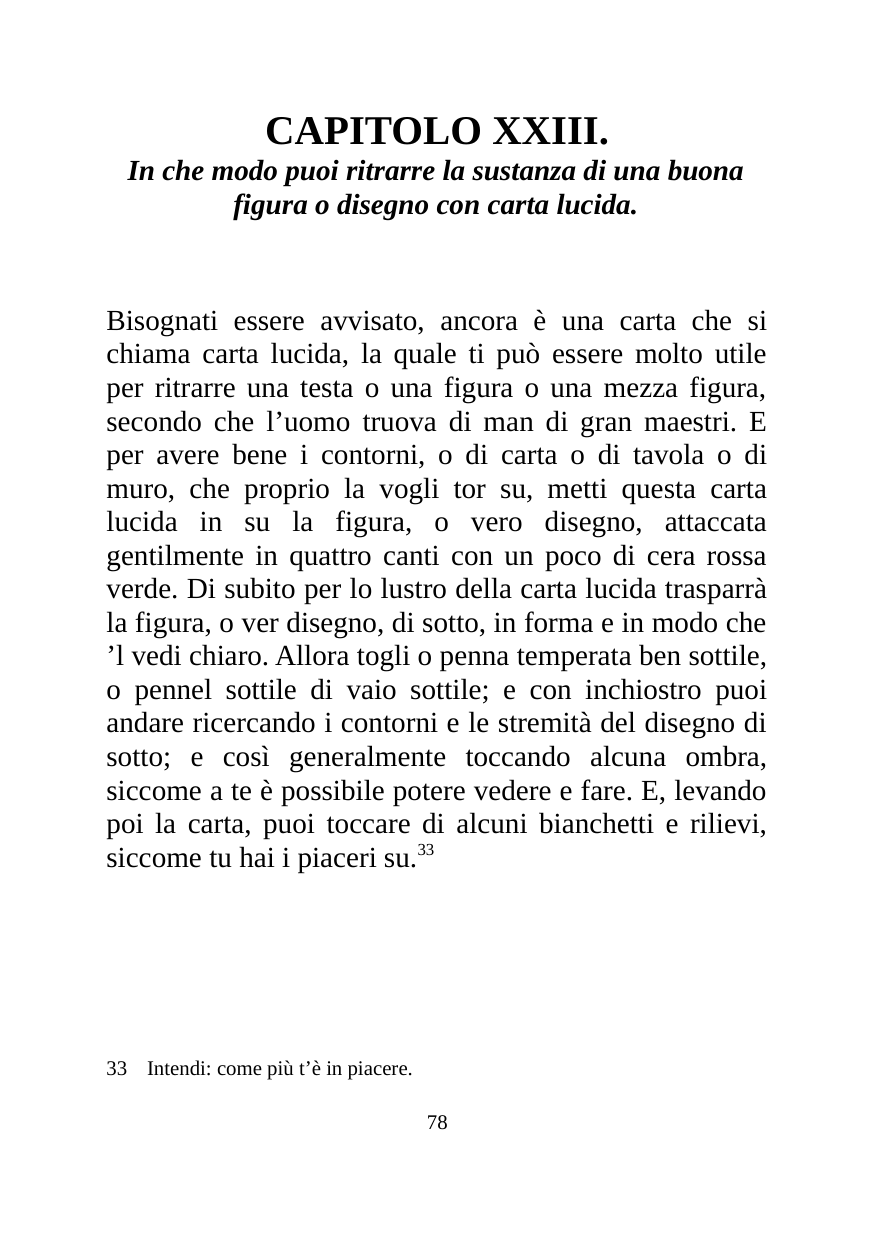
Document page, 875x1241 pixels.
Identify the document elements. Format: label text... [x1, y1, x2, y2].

text Intendi: come più t’è in piacere. [106, 1056, 768, 1080]
subtitle CAPITOLO XXIII. In che modo puoi ritrarre la sustanza di una buona figura o disegno con carta lucida. [106, 106, 768, 220]
text Bisognati essere avvisato, ancora è una carta che si chiama carta lucida, la quale ti può essere molto utile per ritrarre una testa o una figura o una mezza figura, secondo che l’uomo truova di man di gran maestri. E per avere bene i contorni, o di carta o di tavola o di muro, che proprio la vogli tor su, metti questa carta lucida in su la figura, o vero disegno, attaccata gentilmente in quattro canti con un poco di cera rossa verde. Di subito per lo lustro della carta lucida trasparrà la figura, o ver disegno, di sotto, in forma e in modo che ’l vedi chiaro. Allora togli o penna temperata ben sottile, o pennel sottile di vaio sottile; e con inchiostro puoi andare ricercando i contorni e le stremità del disegno di sotto; e così generalmente toccando alcuna ombra, siccome a te è possibile potere vedere e fare. E, levando poi la carta, puoi toccare di alcuni bianchetti e rilievi, siccome tu hai i piaceri su. [106, 303, 768, 873]
